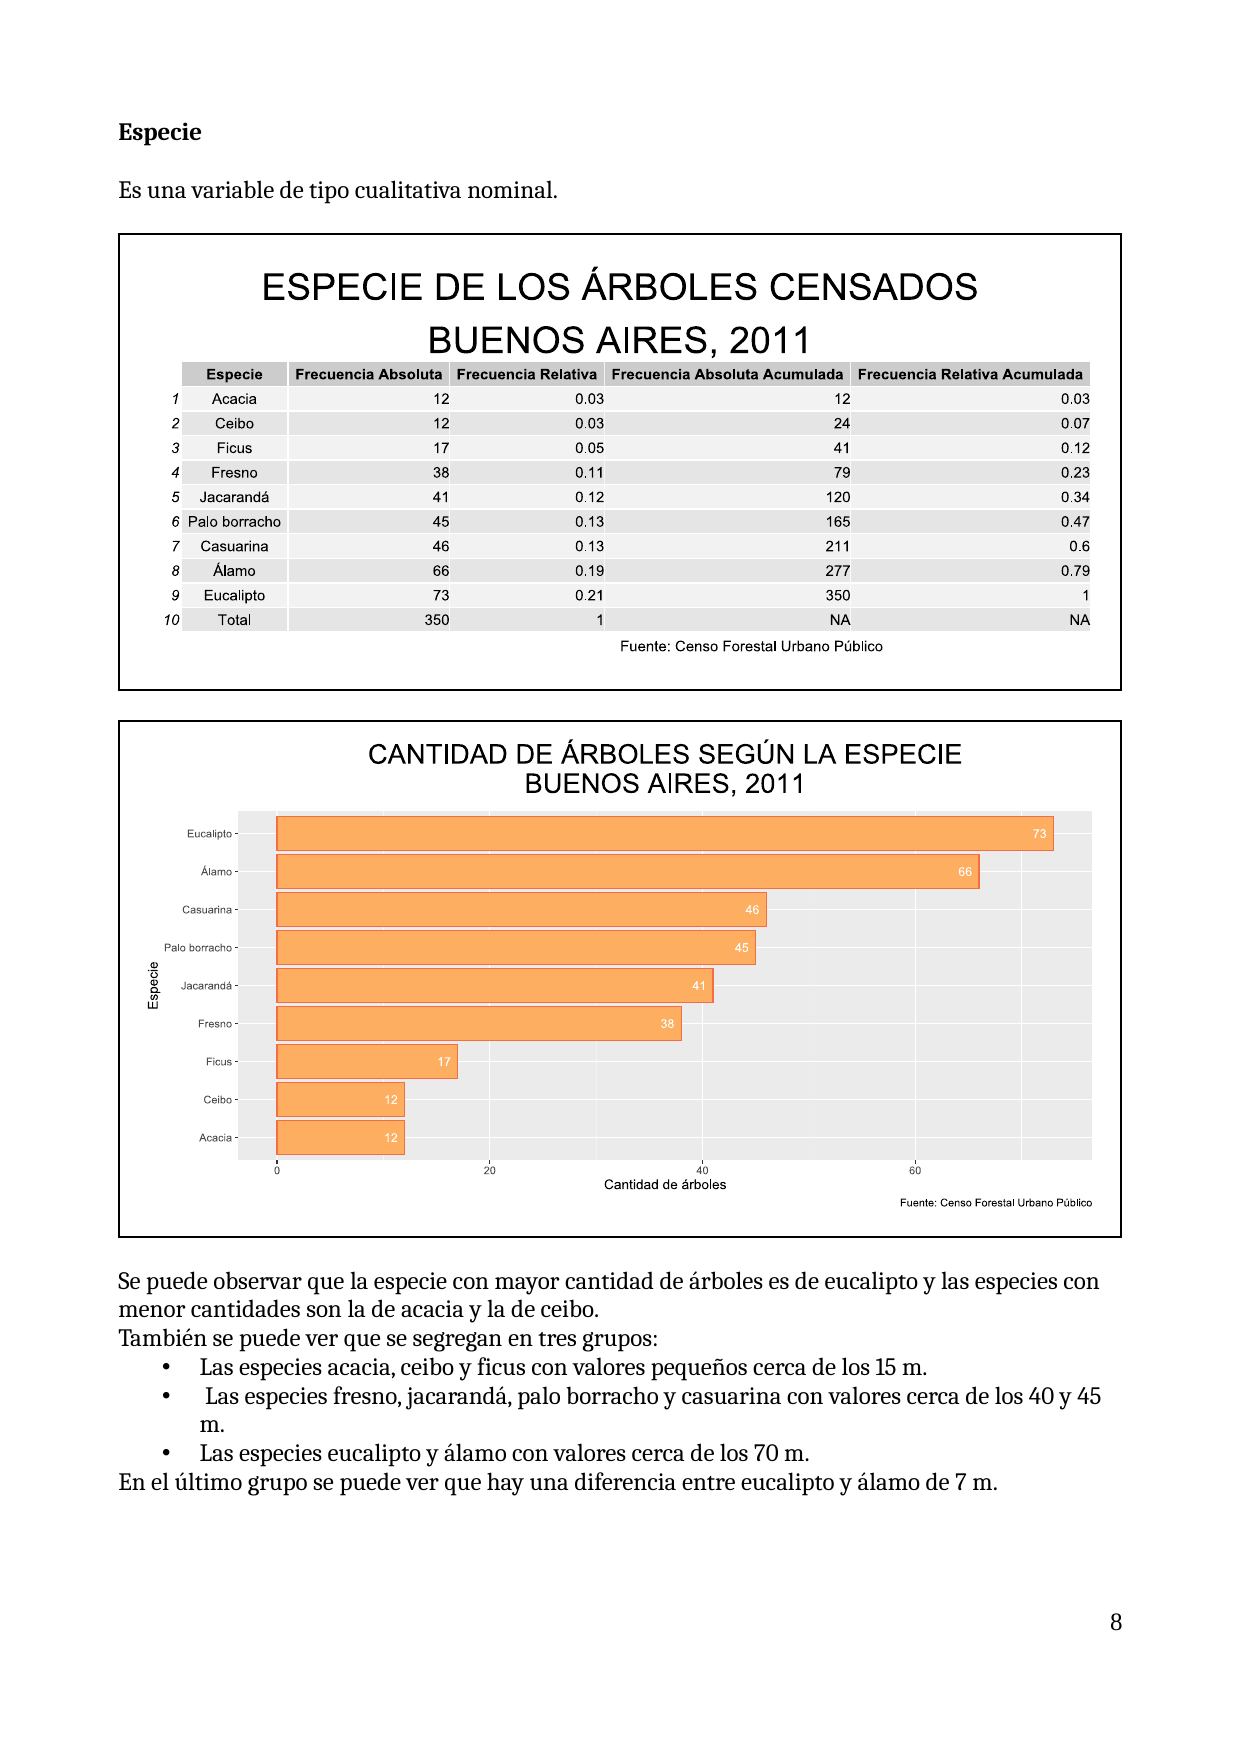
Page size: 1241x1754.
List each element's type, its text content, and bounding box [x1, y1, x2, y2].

list Las especies fresno, jacarandá, palo borracho y casuarina con valores cerca de los 40 y 45 m. [162, 1382, 1122, 1439]
text Especie [118, 118, 1122, 147]
list Las especies eucalipto y álamo con valores cerca de los 70 m. [162, 1439, 1122, 1468]
list Las especies acacia, ceibo y ficus con valores pequeños cerca de los 15 m. [162, 1353, 1122, 1382]
text También se puede ver que se segregan en tres grupos: [118, 1324, 1122, 1353]
text Es una variable de tipo cualitativa nominal. [118, 176, 1122, 204]
text Se puede observar que la especie con mayor cantidad de árboles es de eucalipto y las especies con menor cantidades son la de acacia y la de ceibo. [118, 1267, 1122, 1324]
text En el último grupo se puede ver que hay una diferencia entre eucalipto y álamo de 7 m. [118, 1468, 1122, 1497]
